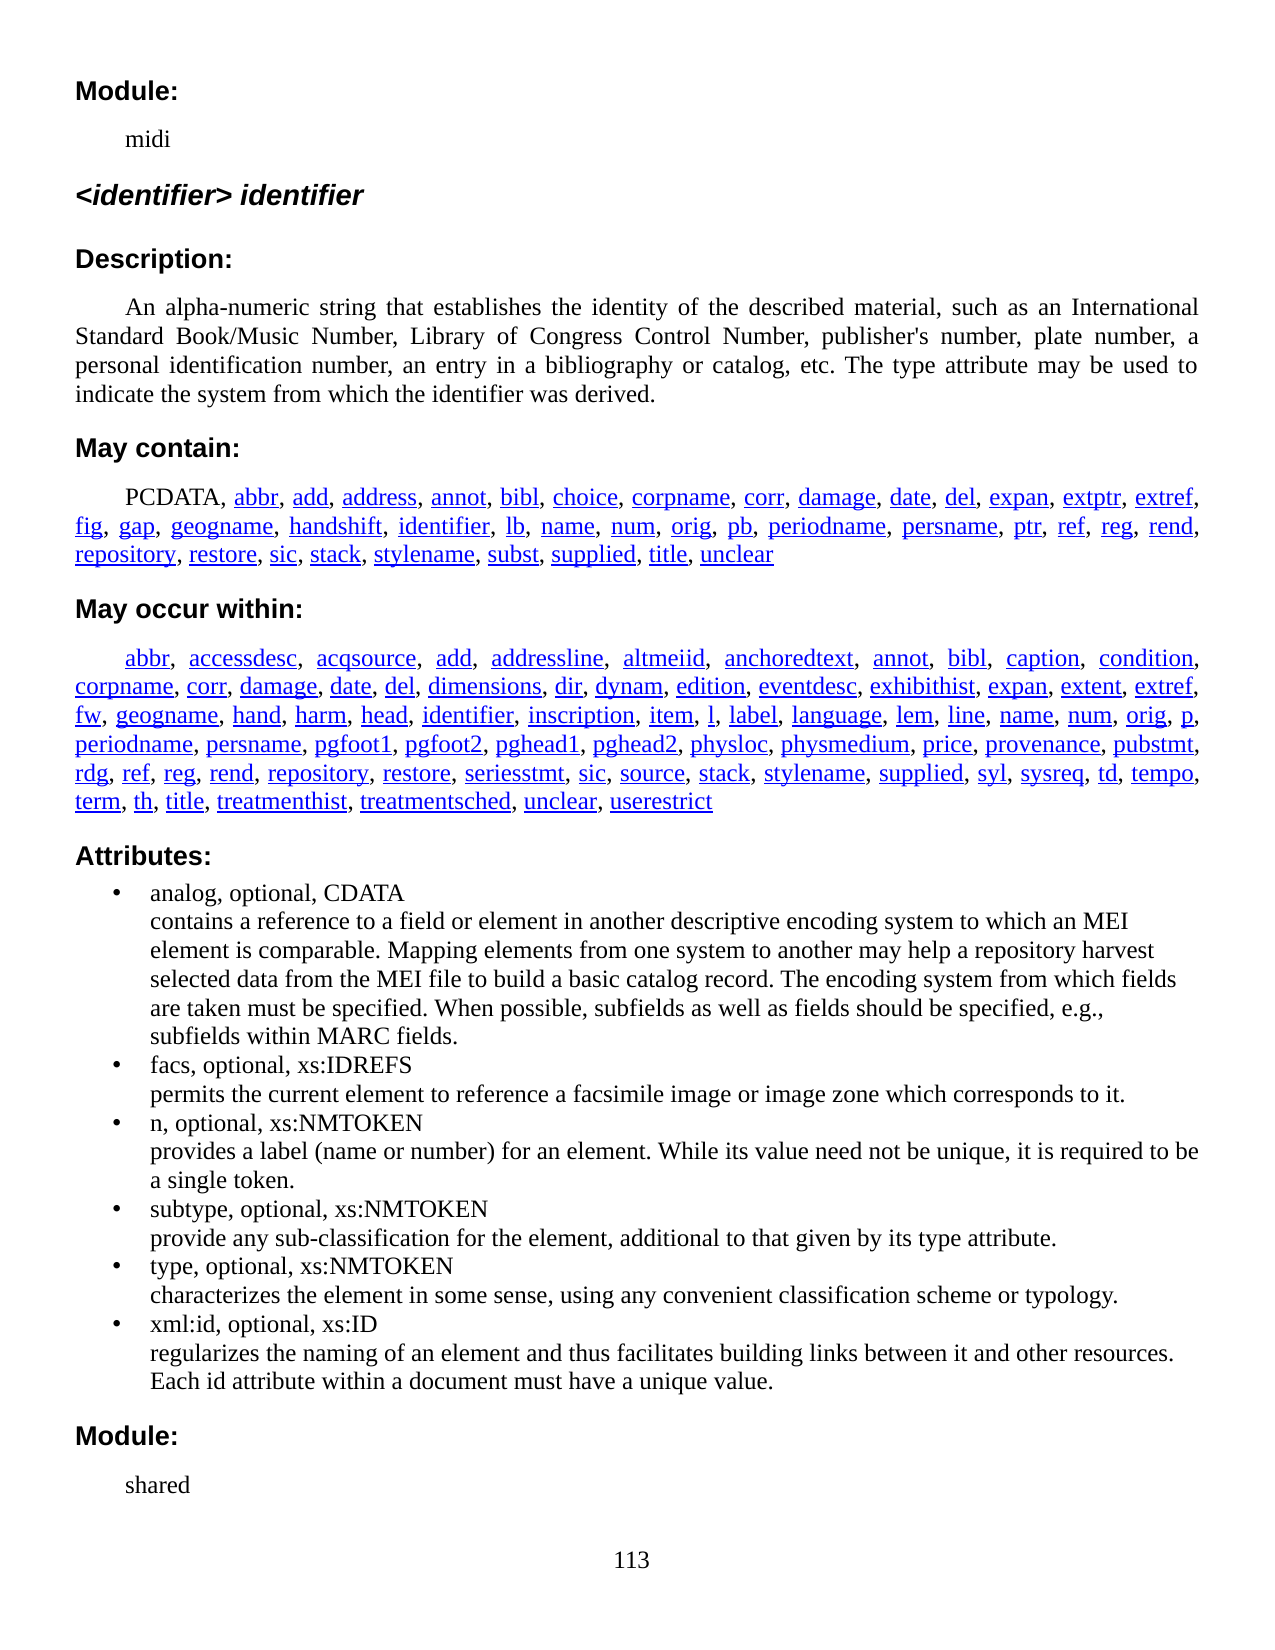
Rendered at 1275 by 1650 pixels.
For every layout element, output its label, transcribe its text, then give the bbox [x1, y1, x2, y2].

subtitle May contain: [75, 432, 1200, 464]
list facs, optional, xs:IDREFS permits the current element to reference a facsimile image or image zone which corresponds to it. [112, 1050, 1200, 1108]
subtitle <identifier> identifier [75, 178, 1200, 212]
list subtype, optional, xs:NMTOKEN provide any sub-classification for the element, additional to that given by its type attribute. [112, 1194, 1200, 1251]
text An alpha-numeric string that establishes the identity of the described material, such as an International Standard Book/Music Number, Library of Congress Control Number, publisher's number, plate number, a personal identification number, an entry in a bibliography or catalog, etc. The type attribute may be used to indicate the system from which the identifier was derived. [75, 292, 1200, 407]
text shared [75, 1470, 1200, 1498]
text abbr, accessdesc, acqsource, add, addressline, altmeiid, anchoredtext, annot, bibl, caption, condition, corpname, corr, damage, date, del, dimensions, dir, dynam, edition, eventdesc, exhibithist, expan, extent, extref, fw, geogname, hand, harm, head, identifier, inscription, item, l, label, language, lem, line, name, num, orig, p, periodname, persname, pgfoot1, pgfoot2, pghead1, pghead2, physloc, physmedium, price, provenance, pubstmt, rdg, ref, reg, rend, repository, restore, seriesstmt, sic, source, stack, stylename, supplied, syl, sysreq, td, tempo, term, th, title, treatmenthist, treatmentsched, unclear, userestrict [75, 643, 1200, 815]
subtitle Description: [75, 243, 1200, 274]
list n, optional, xs:NMTOKEN provides a label (name or number) for an element. While its value need not be unique, it is required to be a single token. [112, 1108, 1200, 1194]
text midi [75, 124, 1200, 153]
list type, optional, xs:NMTOKEN characterizes the element in some sense, using any convenient classification scheme or typology. [112, 1251, 1200, 1309]
subtitle May occur within: [75, 593, 1200, 624]
text PCDATA, abbr, add, address, annot, bibl, choice, corpname, corr, damage, date, del, expan, extptr, extref, fig, gap, geogname, handshift, identifier, lb, name, num, orig, pb, periodname, persname, ptr, ref, reg, rend, repository, restore, sic, stack, stylename, subst, supplied, title, unclear [75, 482, 1200, 568]
list analog, optional, CDATA contains a reference to a field or element in another descriptive encoding system to which an MEI element is comparable. Mapping elements from one system to another may help a repository harvest selected data from the MEI file to build a basic catalog record. The encoding system from which fields are taken must be specified. When possible, subfields as well as fields should be specified, e.g., subfields within MARC fields. [112, 878, 1200, 1050]
subtitle Attributes: [75, 840, 1200, 871]
subtitle Module: [75, 75, 1200, 106]
list xml:id, optional, xs:ID regularizes the naming of an element and thus facilitates building links between it and other resources. Each id attribute within a document must have a unique value. [112, 1309, 1200, 1395]
subtitle Module: [75, 1420, 1200, 1451]
